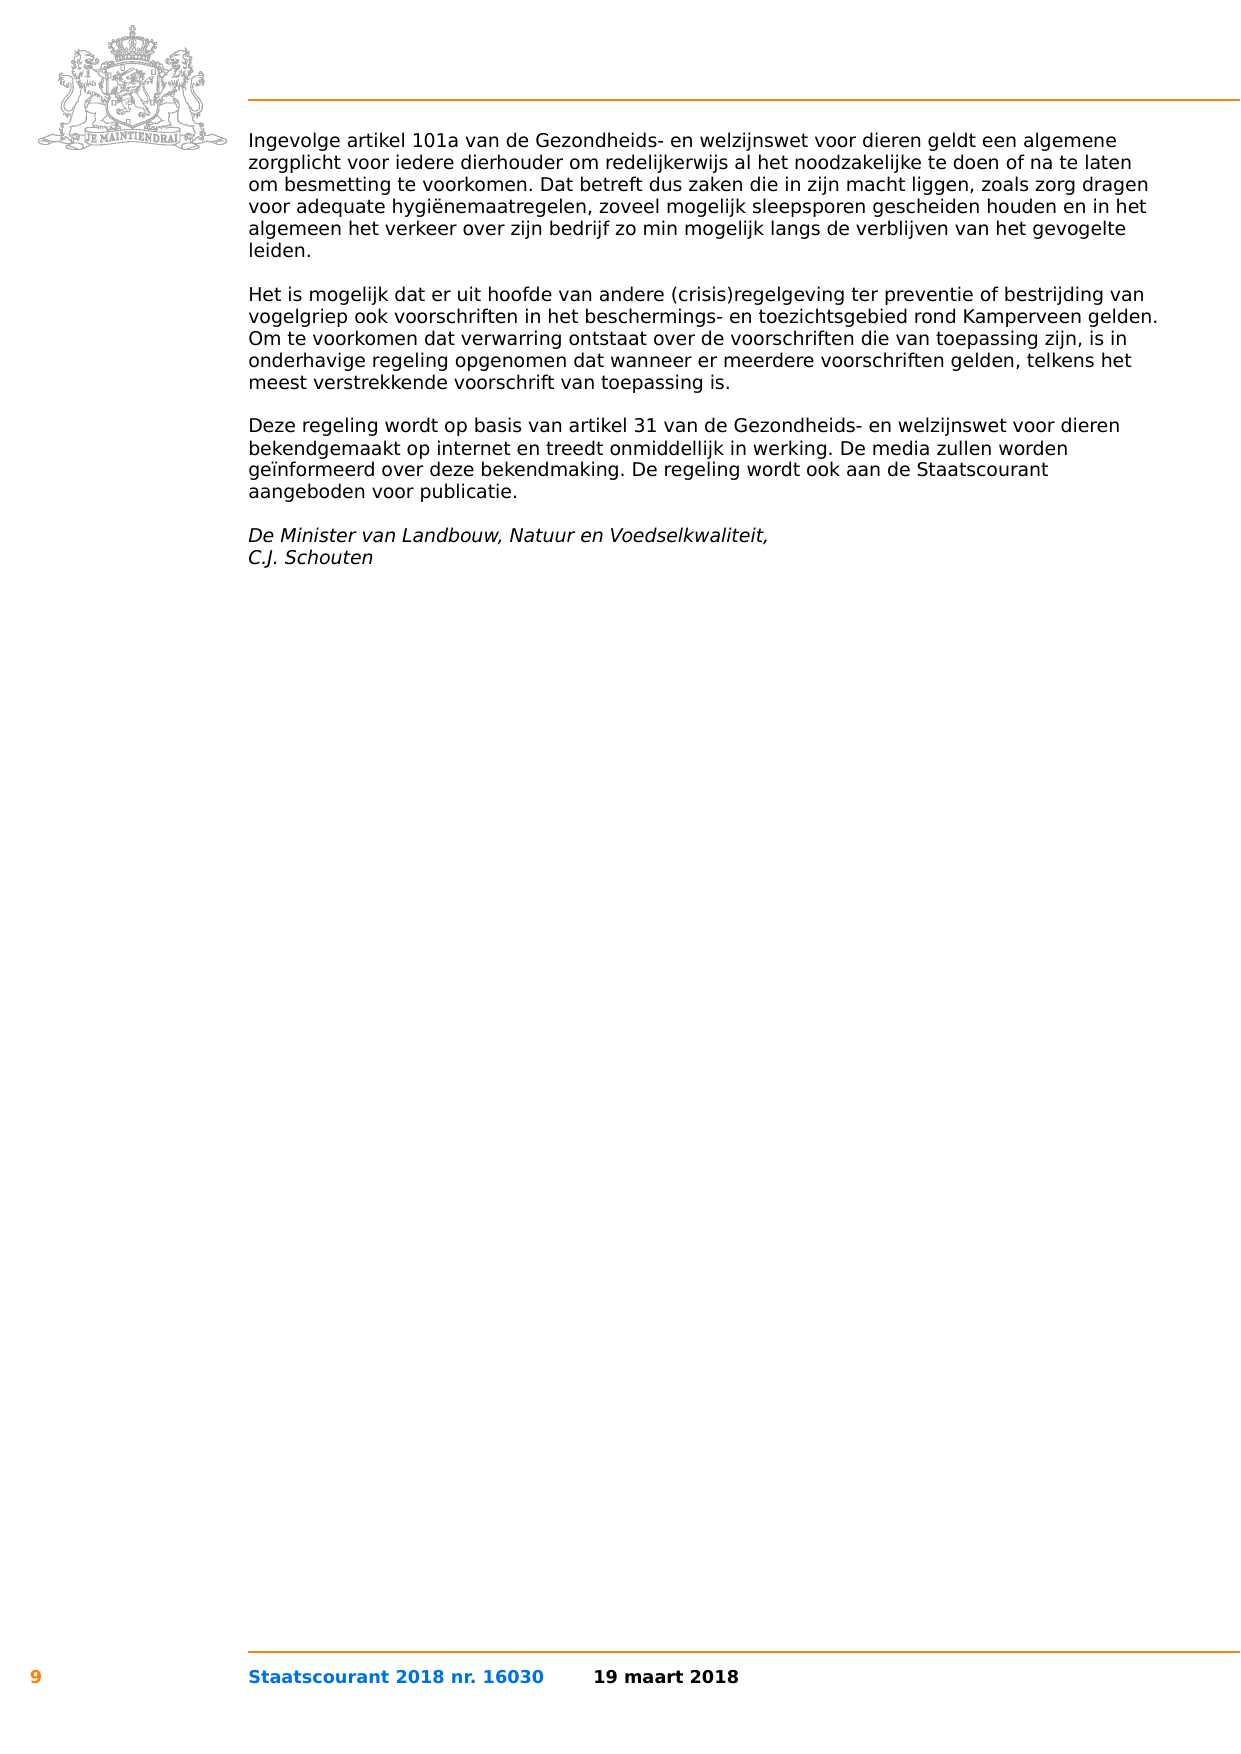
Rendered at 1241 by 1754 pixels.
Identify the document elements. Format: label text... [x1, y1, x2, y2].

text Ingevolge artikel 101a van de Gezondheids- en welzijnswet voor dieren geldt een algemene zorgplicht voor iedere dierhouder om redelijkerwijs al het noodzakelijke te doen of na te laten om besmetting te voorkomen. Dat betreft dus zaken die in zijn macht liggen, zoals zorg dragen voor adequate hygiënemaatregelen, zoveel mogelijk sleepsporen gescheiden houden en in het algemeen het verkeer over zijn bedrijf zo min mogelijk langs de verblijven van het gevogelte leiden. [248, 130, 1163, 262]
text Het is mogelijk dat er uit hoofde van andere (crisis)regelgeving ter preventie of bestrijding van vogelgriep ook voorschriften in het beschermings- en toezichtsgebied rond Kamperveen gelden. Om te voorkomen dat verwarring ontstaat over de voorschriften die van toepassing zijn, is in onderhavige regeling opgenomen dat wanneer er meerdere voorschriften gelden, telkens het meest verstrekkende voorschrift van toepassing is. [248, 284, 1163, 393]
text Deze regeling wordt op basis van artikel 31 van de Gezondheids- en welzijnswet voor dieren bekendgemaakt op internet en treedt onmiddellijk in werking. De media zullen worden geïnformeerd over deze bekendmaking. De regeling wordt ook aan de Staatscourant aangeboden voor publicatie. [248, 415, 1163, 503]
picture [38, 25, 227, 150]
text De Minister van Landbouw, Natuur en Voedselkwaliteit, C.J. Schouten [248, 525, 1163, 569]
